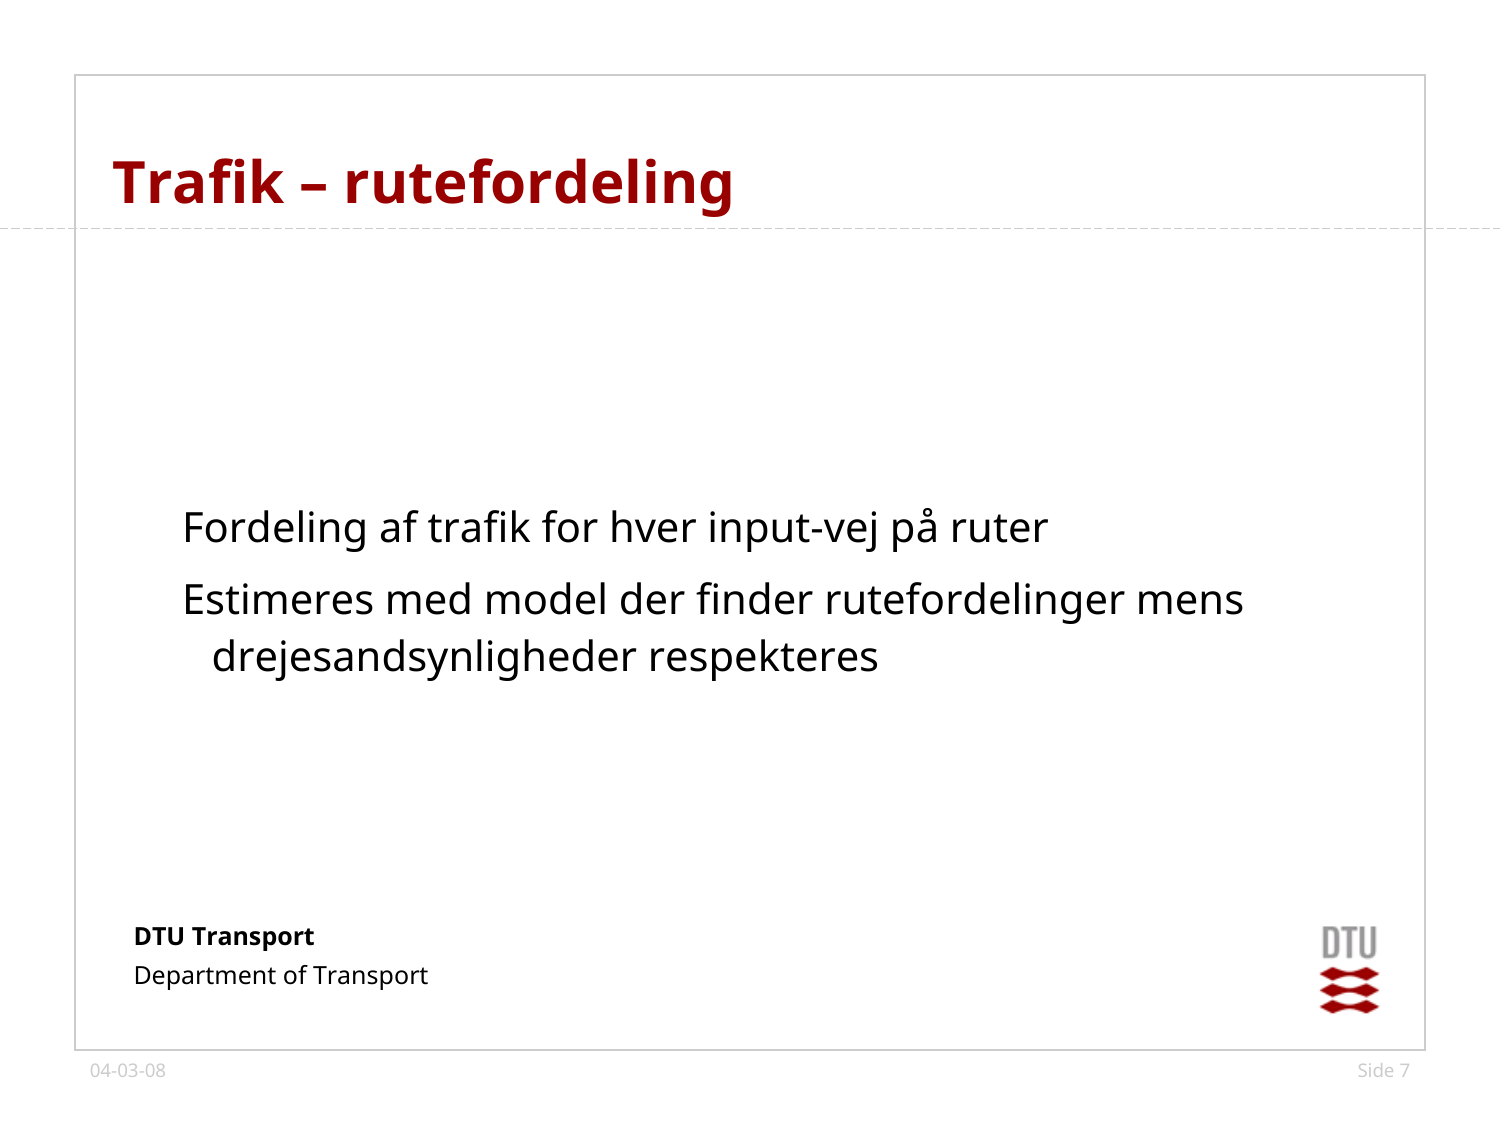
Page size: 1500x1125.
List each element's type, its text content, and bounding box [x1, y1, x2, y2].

subtitle Fordeling af trafik for hver input-vej på ruter Estimeres med model der finder rutefordelinger mens drejesandsynligheder respekteres [182, 295, 1270, 886]
title Trafik – rutefordeling [112, 132, 1401, 231]
picture [1297, 892, 1418, 1034]
